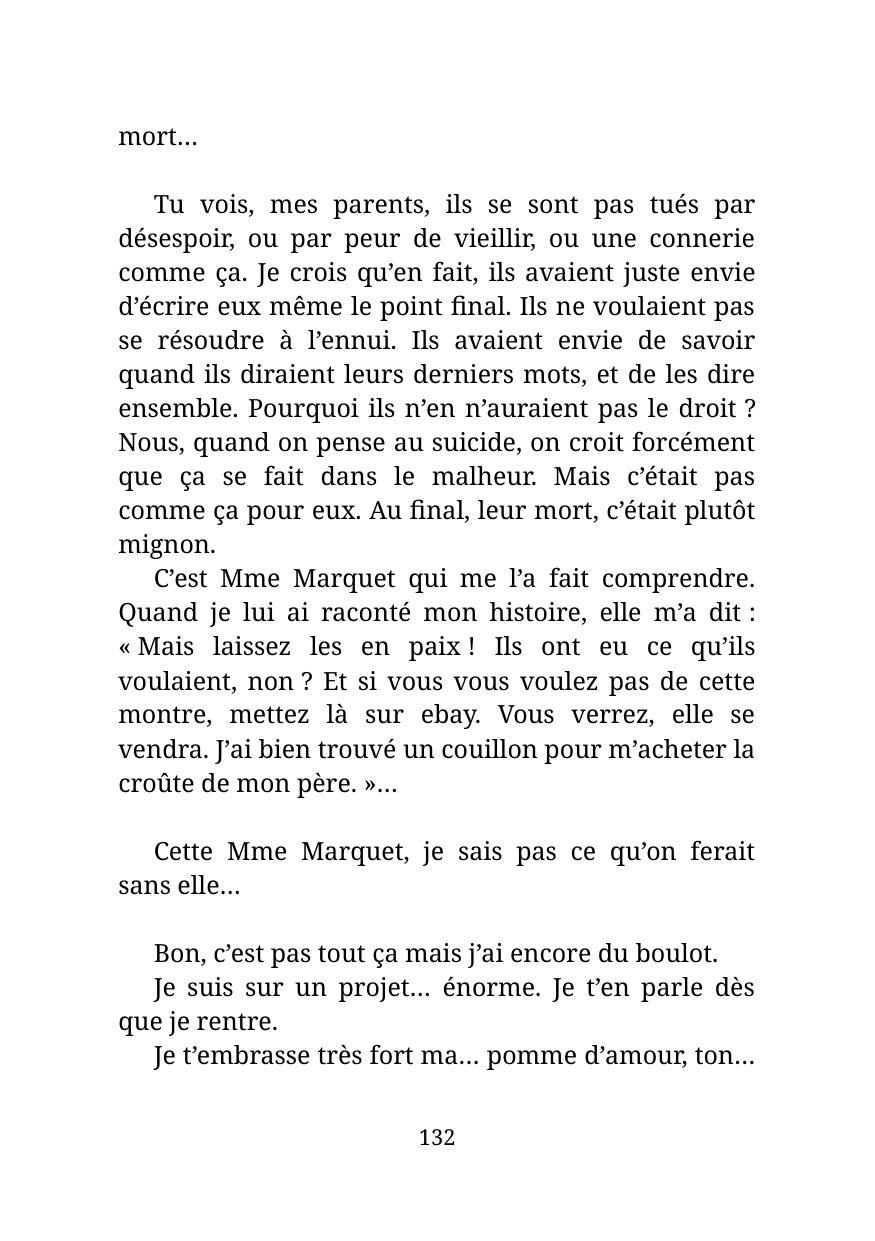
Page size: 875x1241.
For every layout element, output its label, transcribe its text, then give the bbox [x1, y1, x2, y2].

text Bon, c’est pas tout ça mais j’ai encore du boulot. [118, 936, 756, 970]
text Cette Mme Marquet, je sais pas ce qu’on ferait sans elle… [118, 833, 756, 902]
text Je suis sur un projet… énorme. Je t’en parle dès que je rentre. [118, 970, 756, 1038]
text C’est Mme Marquet qui me l’a fait comprendre. Quand je lui ai raconté mon histoire, elle m’a dit : « Mais laissez les en paix ! Ils ont eu ce qu’ils voulaient, non ? Et si vous vous voulez pas de cette montre, mettez là sur ebay. Vous verrez, elle se vendra. J’ai bien trouvé un couillon pour m’acheter la croûte de mon père. »… [118, 561, 756, 799]
text Je t’embrasse très fort ma… pomme d’amour, ton… [118, 1038, 756, 1072]
text mort… [118, 118, 756, 152]
text Tu vois, mes parents, ils se sont pas tués par désespoir, ou par peur de vieillir, ou une connerie comme ça. Je crois qu’en fait, ils avaient juste envie d’écrire eux même le point final. Ils ne voulaient pas se résoudre à l’ennui. Ils avaient envie de savoir quand ils diraient leurs derniers mots, et de les dire ensemble. Pourquoi ils n’en n’auraient pas le droit ? Nous, quand on pense au suicide, on croit forcément que ça se fait dans le malheur. Mais c’était pas comme ça pour eux. Au final, leur mort, c’était plutôt mignon. [118, 186, 756, 561]
